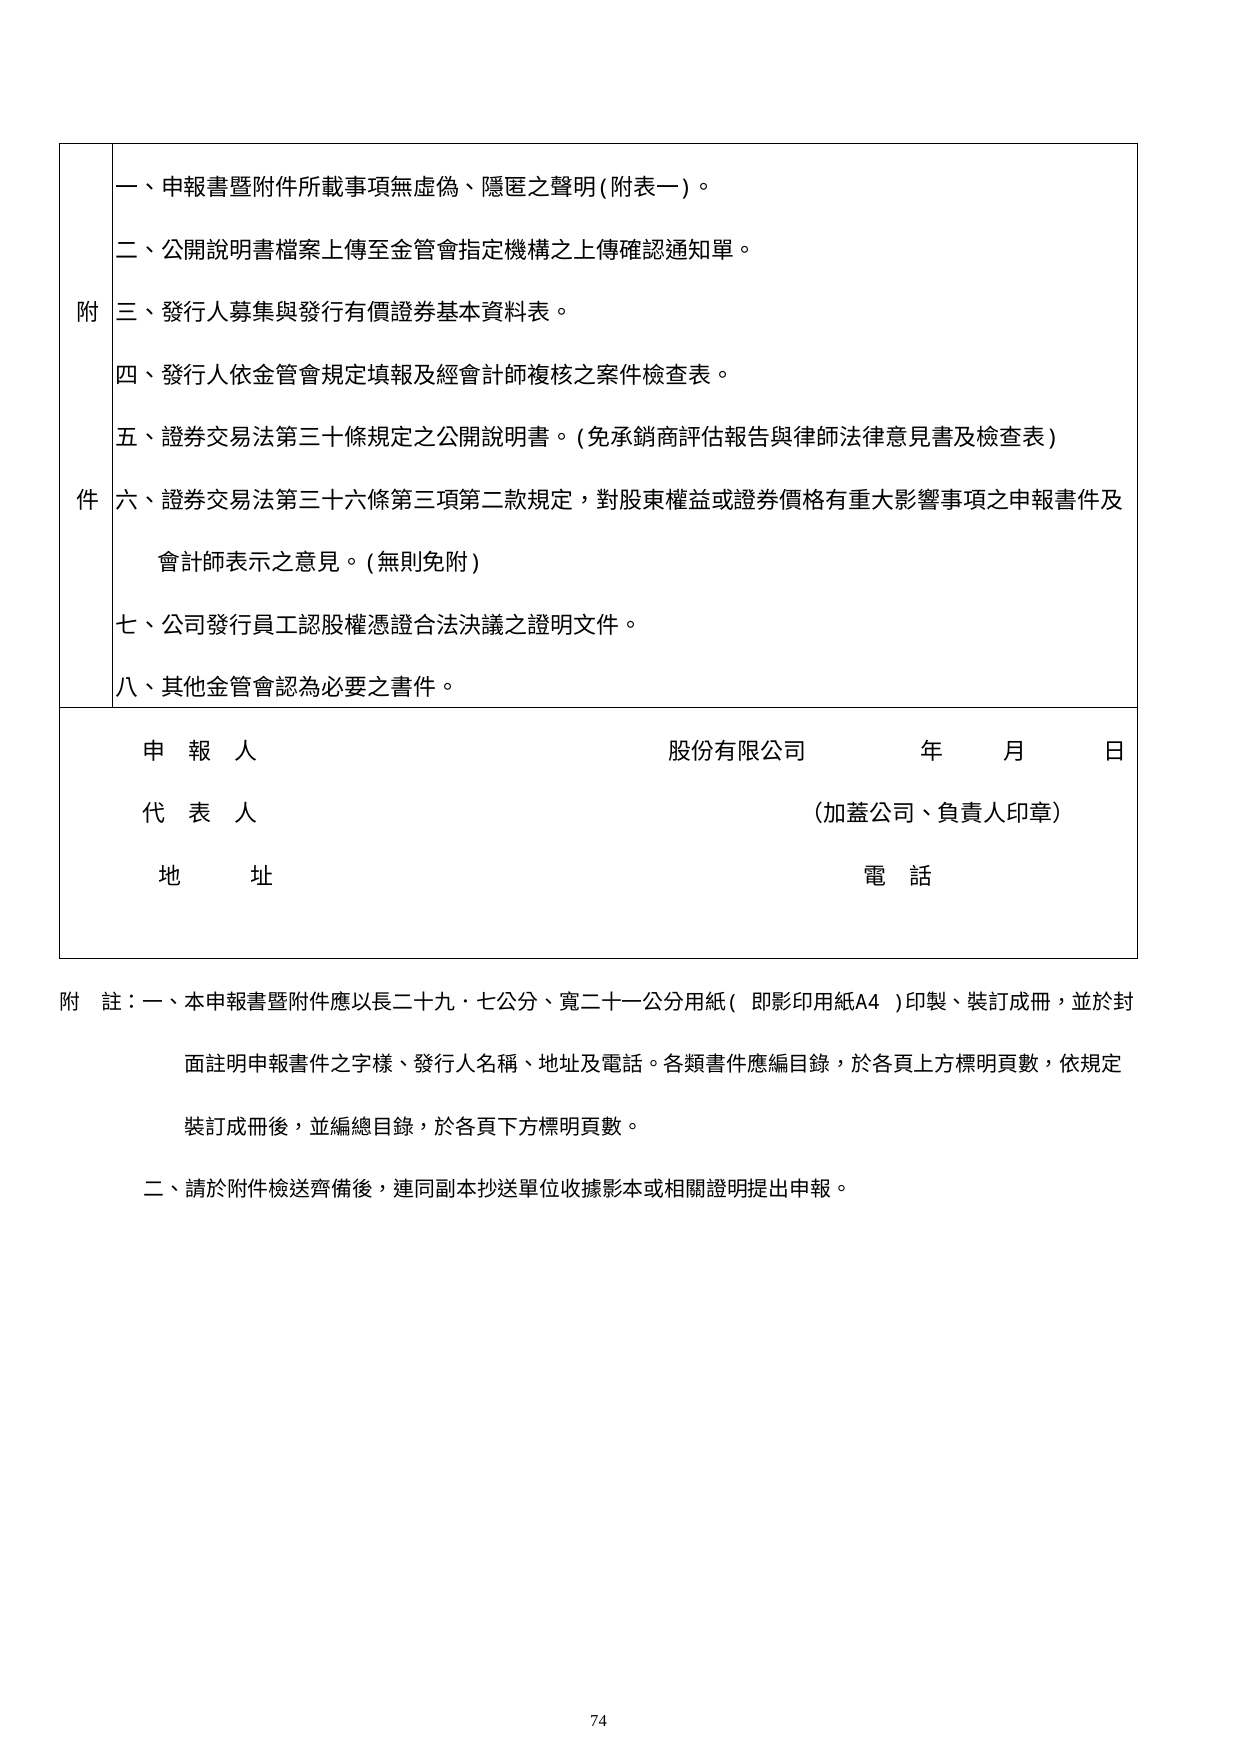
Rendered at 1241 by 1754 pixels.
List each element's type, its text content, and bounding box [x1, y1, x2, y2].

text 附 註：一、本申報書暨附件應以長二十九．七公分、寬二十一公分用紙( 即影印用紙A4 )印製、裝訂成冊，並於封面註明申報書件之字樣、發行人名稱、地址及電話。各類書件應編目錄，於各頁上方標明頁數，依規定裝訂成冊後，並編總目錄，於各頁下方標明頁數。 [59, 959, 1137, 1146]
text 二、請於附件檢送齊備後，連同副本抄送單位收據影本或相關證明提出申報。 [143, 1146, 1137, 1209]
table_cell 一、申報書暨附件所載事項無虛偽、隱匿之聲明(附表一)。 二、公開說明書檔案上傳至金管會指定機構之上傳確認通知單。 三、發行人募集與發行有價證券基本資料表。 四、發行人依金管會規定填報及經會計師複核之案件檢查表。 五、證券交易法第三十條規定之公開說明書。(免承銷商評估報告與律師法律意見書及檢查表) 六、證券交易法第三十六條第三項第二款規定，對股東權益或證券價格有重大影響事項之申報書件及會計師表示之意見。(無則免附) 七、公司發行員工認股權憑證合法決議之證明文件。 八、其他金管會認為必要之書件。 [113, 144, 1137, 707]
table_cell 申 報 人 股份有限公司 年 月 日 代 表 人 （加蓋公司、負責人印章） 地 址 電 話 [60, 708, 1137, 958]
table_cell 附 件 [60, 144, 112, 707]
